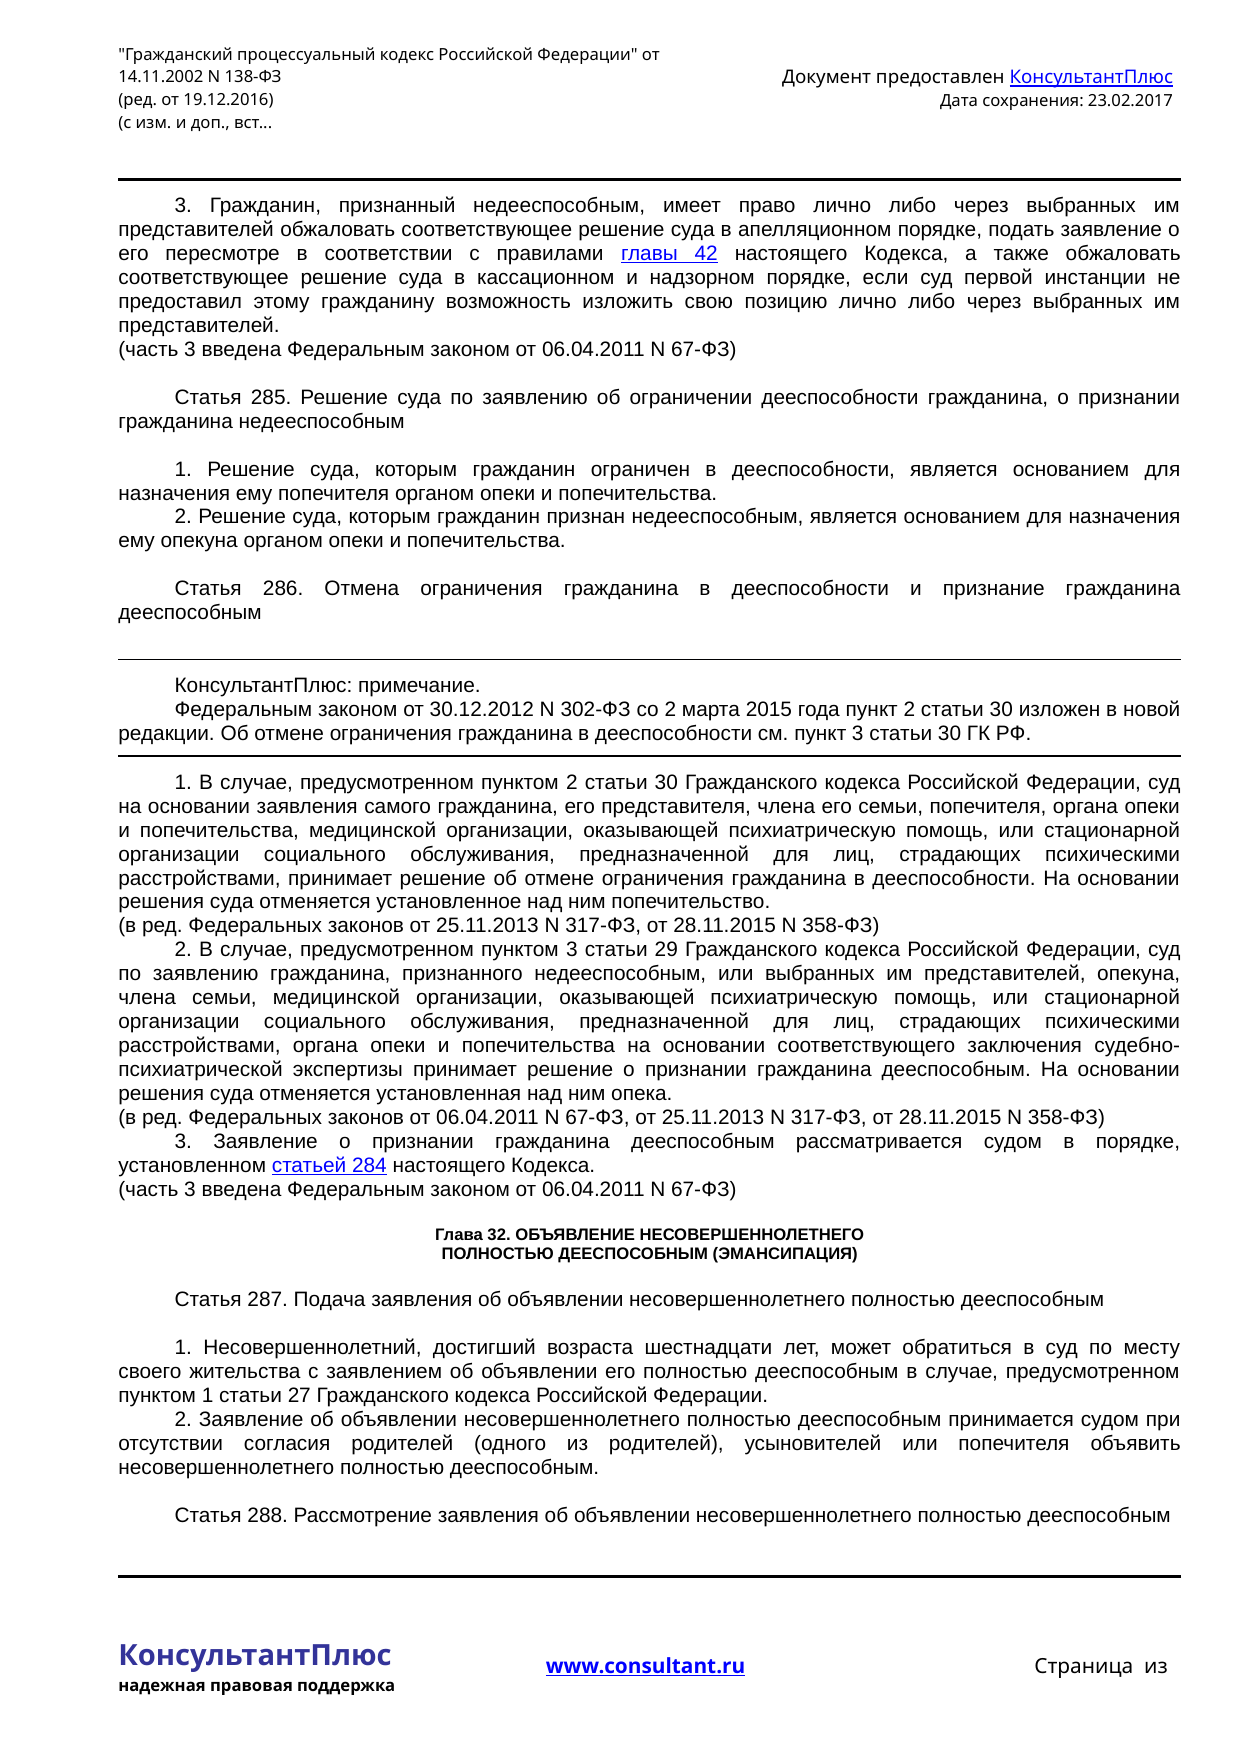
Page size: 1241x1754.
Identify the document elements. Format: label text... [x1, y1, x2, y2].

text 1. Решение суда, которым гражданин ограничен в дееспособности, является основанием для назначения ему попечителя органом опеки и попечительства. [118, 456, 1181, 504]
text 3. Гражданин, признанный недееспособным, имеет право лично либо через выбранных им представителей обжаловать соответствующее решение суда в апелляционном порядке, подать заявление о его пересмотре в соответствии с правилами главы 42 настоящего Кодекса, а также обжаловать соответствующее решение суда в кассационном и надзорном порядке, если суд первой инстанции не предоставил этому гражданину возможность изложить свою позицию лично либо через выбранных им представителей. [118, 193, 1181, 337]
text 1. Несовершеннолетний, достигший возраста шестнадцати лет, может обратиться в суд по месту своего жительства с заявлением об объявлении его полностью дееспособным в случае, предусмотренном пунктом 1 статьи 27 Гражданского кодекса Российской Федерации. [118, 1335, 1181, 1407]
text (в ред. Федеральных законов от 25.11.2013 N 317-ФЗ, от 28.11.2015 N 358-ФЗ) [118, 913, 1181, 937]
text (часть 3 введена Федеральным законом от 06.04.2011 N 67-ФЗ) [118, 1177, 1181, 1201]
text Федеральным законом от 30.12.2012 N 302-ФЗ со 2 марта 2015 года пункт 2 статьи 30 изложен в новой редакции. Об отмене ограничения гражданина в дееспособности см. пункт 3 статьи 30 ГК РФ. [118, 697, 1181, 745]
subtitle Статья 285. Решение суда по заявлению об ограничении дееспособности гражданина, о признании гражданина недееспособным [118, 384, 1181, 432]
text КонсультантПлюс: примечание. [118, 673, 1181, 697]
text 2. Заявление об объявлении несовершеннолетнего полностью дееспособным принимается судом при отсутствии согласия родителей (одного из родителей), усыновителей или попечителя объявить несовершеннолетнего полностью дееспособным. [118, 1407, 1181, 1479]
text 2. В случае, предусмотренном пунктом 3 статьи 29 Гражданского кодекса Российской Федерации, суд по заявлению гражданина, признанного недееспособным, или выбранных им представителей, опекуна, члена семьи, медицинской организации, оказывающей психиатрическую помощь, или стационарной организации социального обслуживания, предназначенной для лиц, страдающих психическими расстройствами, органа опеки и попечительства на основании соответствующего заключения судебно-психиатрической экспертизы принимает решение о признании гражданина дееспособным. На основании решения суда отменяется установленная над ним опека. [118, 937, 1181, 1105]
text (часть 3 введена Федеральным законом от 06.04.2011 N 67-ФЗ) [118, 337, 1181, 361]
subtitle Статья 287. Подача заявления об объявлении несовершеннолетнего полностью дееспособным [118, 1287, 1181, 1311]
subtitle Статья 286. Отмена ограничения гражданина в дееспособности и признание гражданина дееспособным [118, 576, 1181, 624]
title Глава 32. ОБЪЯВЛЕНИЕ НЕСОВЕРШЕННОЛЕТНЕГО [118, 1225, 1181, 1244]
text (в ред. Федеральных законов от 06.04.2011 N 67-ФЗ, от 25.11.2013 N 317-ФЗ, от 28.11.2015 N 358-ФЗ) [118, 1105, 1181, 1129]
text 3. Заявление о признании гражданина дееспособным рассматривается судом в порядке, установленном статьей 284 настоящего Кодекса. [118, 1129, 1181, 1177]
text 2. Решение суда, которым гражданин признан недееспособным, является основанием для назначения ему опекуна органом опеки и попечительства. [118, 504, 1181, 552]
text 1. В случае, предусмотренном пунктом 2 статьи 30 Гражданского кодекса Российской Федерации, суд на основании заявления самого гражданина, его представителя, члена его семьи, попечителя, органа опеки и попечительства, медицинской организации, оказывающей психиатрическую помощь, или стационарной организации социального обслуживания, предназначенной для лиц, страдающих психическими расстройствами, принимает решение об отмене ограничения гражданина в дееспособности. На основании решения суда отменяется установленное над ним попечительство. [118, 769, 1181, 913]
subtitle Статья 288. Рассмотрение заявления об объявлении несовершеннолетнего полностью дееспособным [118, 1503, 1181, 1527]
title ПОЛНОСТЬЮ ДЕЕСПОСОБНЫМ (ЭМАНСИПАЦИЯ) [118, 1244, 1181, 1263]
